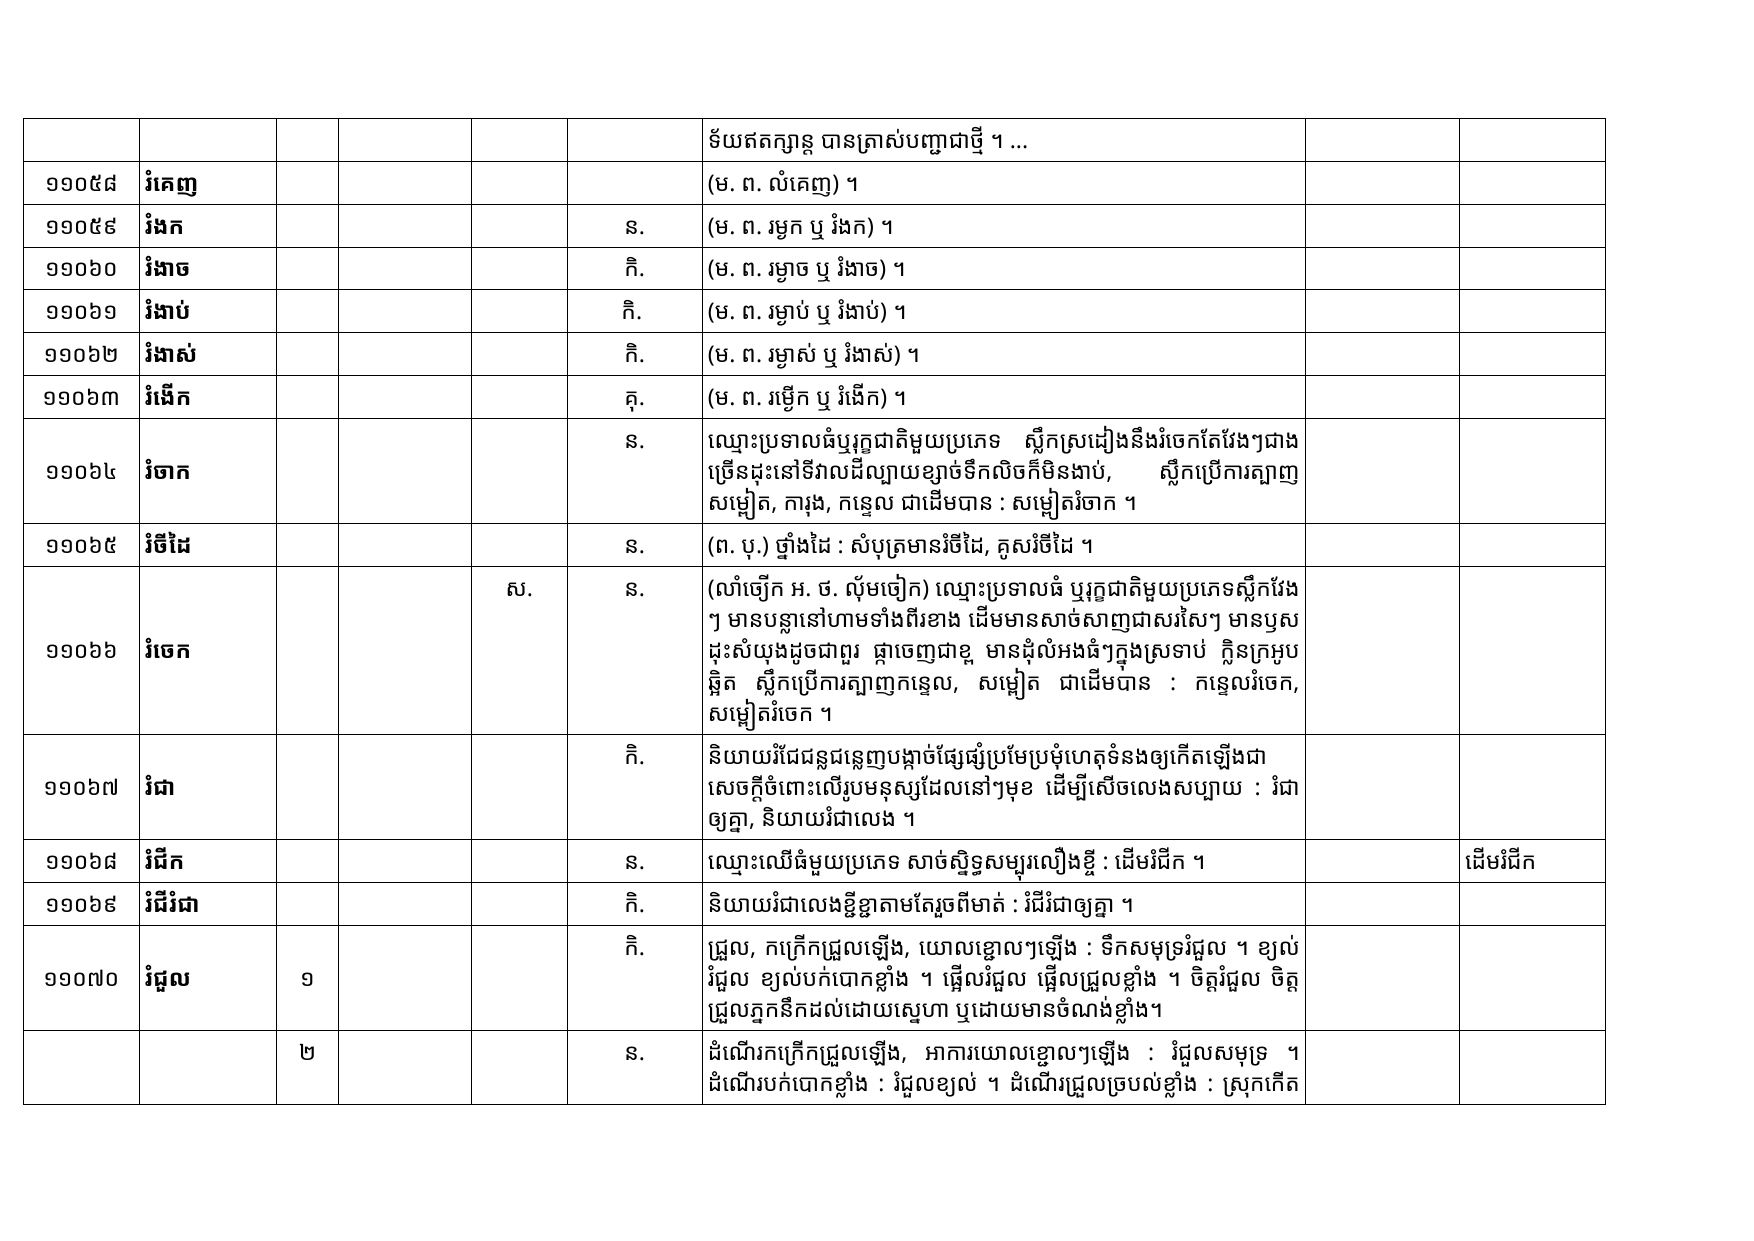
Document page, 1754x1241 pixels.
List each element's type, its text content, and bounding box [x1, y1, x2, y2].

table_cell [472, 119, 567, 161]
table_cell ជ្រួល, កក្រើក​ជ្រួល​ឡើង, យោល​ខ្ជោល​ៗ​ឡើង : ទឹក​សមុទ្រ​រំជួល ។ ខ្យល់​រំជួល ខ្យល់​បក់​បោក​ខ្លាំង ។ ផ្អើល​រំជួល ផ្អើល​ជ្រួល​ខ្លាំង ។ ចិត្ត​រំជួល ចិត្ត​ជ្រួល​ភ្នក​នឹក​ដល់​ដោយ​ស្នេហា ឬ​ដោយ​មាន​ចំណង់​ខ្លាំង។ [703, 926, 1305, 1030]
table_cell [277, 840, 338, 882]
table_cell [339, 883, 471, 925]
table_cell ១១០៦៦ [24, 567, 139, 734]
table_cell [568, 162, 702, 204]
table_cell [277, 205, 338, 247]
table_cell ១១០៦៩ [24, 883, 139, 925]
table_cell [339, 524, 471, 566]
table_cell [277, 248, 338, 289]
table_cell [277, 119, 338, 161]
table_cell រំគេញ [140, 162, 276, 204]
table_cell ន. [568, 205, 702, 247]
table_cell និយាយ​រំជា​លេង​ខ្ជីខ្ជា​តាម​តែ​រួច​ពី​មាត់ : រំជី​រំជា​ឲ្យ​គ្នា ។ [703, 883, 1305, 925]
table_cell [140, 1031, 276, 1104]
table_cell [277, 376, 338, 418]
table_cell [1306, 290, 1459, 332]
table_cell [24, 1031, 139, 1104]
table_cell [1306, 524, 1459, 566]
table_cell [472, 1031, 567, 1104]
table_cell [472, 524, 567, 566]
table_cell ឈ្មោះ​ឈើ​ធំ​មួយ​ប្រភេទ សាច់​ស្និទ្ធ​សម្បុរ​លឿង​ខ្ចី : ដើម​រំ​ជីក ។ [703, 840, 1305, 882]
table_cell [1306, 376, 1459, 418]
table_cell [472, 205, 567, 247]
table_cell [1460, 1031, 1605, 1104]
table_cell [339, 162, 471, 204]
table_cell [277, 524, 338, 566]
table_cell ដំណើរ​កក្រើក​ជ្រួល​ឡើង, អាការ​យោល​ខ្ជោល​ៗ​ឡើង : រំជួល​សមុទ្រ ។ ដំណើរ​បក់បោក​ខ្លាំង : រំជួល​ខ្យល់ ។ ដំណើរ​ជ្រួល​ច្របល់​ខ្លាំង : ស្រុក​កើត​ [703, 1031, 1305, 1104]
table_cell [339, 290, 471, 332]
table_cell [277, 735, 338, 839]
table_cell ១១០៦០ [24, 248, 139, 289]
table_cell កិ. [568, 735, 702, 839]
table_cell (ម. ព. រម្ងាច ឬ រំងាច) ។ [703, 248, 1305, 289]
table_cell [1460, 524, 1605, 566]
table_cell ន. [568, 567, 702, 734]
table_cell [1460, 883, 1605, 925]
table_cell [472, 333, 567, 375]
table_cell [1460, 567, 1605, 734]
table_cell [1460, 205, 1605, 247]
table_cell [1306, 162, 1459, 204]
table_cell ន. [568, 840, 702, 882]
table_cell កិ. [568, 333, 702, 375]
table_cell [472, 419, 567, 523]
table_cell កិ. [568, 926, 702, 1030]
table_cell (លាំច្យើក អ. ថ. លុ័មចៀក) ឈ្មោះ​ប្រទាល​ធំ ឬ​រុក្ខ​ជាតិ​មួយ​ប្រភេទ​ស្លឹក​វែង​ៗ មាន​បន្លា​នៅ​ហាម​ទាំង​ពីរ​ខាង ដើម​មាន​សាច់​សាញ​ជា​សរសៃ​ៗ មាន​ឫស​ដុះ​សំយុង​ដូច​ជា​ពួរ ផ្កា​ចេញ​ជា​ខ្ព មាន​ដុំ​លំអង​ធំ​ៗ​ក្នុង​ស្រទាប់ ក្លិន​ក្រអូប​ឆ្អិត ស្លឹក​ប្រើ​ការ​ត្បាញ​កន្ទេល, សម្ពៀត ជាដើម​បាន : កន្ទេល​រំចេក, សម្ពៀត​រំចេក ។ [703, 567, 1305, 734]
table_cell ១ [277, 926, 338, 1030]
table_cell រំងាច [140, 248, 276, 289]
table_cell រំងាស់ [140, 333, 276, 375]
table_cell រំងក [140, 205, 276, 247]
table_cell [472, 248, 567, 289]
table_cell [339, 205, 471, 247]
table_cell [1306, 926, 1459, 1030]
table_cell [277, 567, 338, 734]
table_cell [140, 119, 276, 161]
table_cell ឈ្មោះ​ប្រទាល​ធំ​ឬ​រុក្ខ​ជាតិ​មួយ​ប្រភេទ ស្លឹក​ស្រដៀង​នឹង​រំចេក​តែ​វែង​ៗ​ជាង ច្រើន​ដុះ​នៅ​ទី​វាល​ដី​ល្បាយ​ខ្សាច់​ទឹក​លិច​ក៏​មិន​ងាប់, ស្លឹក​ប្រើ​ការ​ត្បាញ​សម្ពៀត, ការុង, កន្ទេល ជាដើម​បាន : សម្ពៀត​រំចាក ។ [703, 419, 1305, 523]
table_cell កិ. [568, 883, 702, 925]
table_cell [1306, 1031, 1459, 1104]
table_cell [1460, 162, 1605, 204]
table_cell រំចាក [140, 419, 276, 523]
table_cell កិ. [568, 248, 702, 289]
table_cell (ម. ព. រម្ងើក ឬ រំងើក) ។ [703, 376, 1305, 418]
table_cell [339, 1031, 471, 1104]
table_cell ១១០៦៥ [24, 524, 139, 566]
table_cell ស. [472, 567, 567, 734]
table_cell [339, 419, 471, 523]
table_cell ១១០៦៧ [24, 735, 139, 839]
table_cell (ម. ព. រម្ងាប់ ឬ រំងាប់) ។ [703, 290, 1305, 332]
table_cell ន. [568, 524, 702, 566]
table_cell ទ័យ​ឥត​ក្សាន្ត បាន​ត្រាស់​បញ្ជា​ជា​ថ្មី ។ ... [703, 119, 1305, 161]
table_cell [1460, 333, 1605, 375]
table_cell [1306, 419, 1459, 523]
table_cell [1306, 840, 1459, 882]
table_cell [568, 119, 702, 161]
table_cell ១១០៦២ [24, 333, 139, 375]
table_cell ១១០៧០ [24, 926, 139, 1030]
table_cell ១១០៦៨ [24, 840, 139, 882]
table_cell [472, 162, 567, 204]
table_cell [1306, 248, 1459, 289]
table_cell រំងើក [140, 376, 276, 418]
table_cell រំជីរំជា [140, 883, 276, 925]
table_cell កិ. [568, 290, 702, 332]
table_cell [339, 926, 471, 1030]
table_cell [472, 735, 567, 839]
table_cell [1460, 419, 1605, 523]
table_cell [1306, 567, 1459, 734]
table_cell រំចី​ដៃ [140, 524, 276, 566]
table_cell និយាយ​រំជែ​ជន្ល​ជន្លេញ​បង្កាច់​ផ្សែផ្សំ​ប្រមែប្រ​មុំ​ហេតុ​ទំនង​ឲ្យ​កើត​ឡើង​ជា​សេចក្ដី​ចំពោះ​លើ​រូប​មនុស្ស​ដែល​នៅ​ៗ​មុខ ដើម្បី​សើច​លេង​សប្បាយ : រំជា​ឲ្យ​គ្នា, និយាយ​រំជា​លេង ។ [703, 735, 1305, 839]
table_cell [277, 333, 338, 375]
table_cell [1460, 119, 1605, 161]
table_cell [339, 840, 471, 882]
table_cell [339, 248, 471, 289]
table_cell [1460, 376, 1605, 418]
table_cell [1460, 735, 1605, 839]
table_cell [339, 333, 471, 375]
table_cell (ម. ព. រម្ងាស់ ឬ រំងាស់) ។ [703, 333, 1305, 375]
table_cell [1306, 119, 1459, 161]
table_cell ១១០៥៨ [24, 162, 139, 204]
table_cell ១១០៥៩ [24, 205, 139, 247]
table_cell [1460, 290, 1605, 332]
table_cell [472, 926, 567, 1030]
table_cell រំងាប់ [140, 290, 276, 332]
table_cell រំជា [140, 735, 276, 839]
table_cell គុ. [568, 376, 702, 418]
table_cell [1306, 735, 1459, 839]
table_cell [472, 376, 567, 418]
table_cell ១១០៦៤ [24, 419, 139, 523]
table_cell [24, 119, 139, 161]
table_cell [472, 840, 567, 882]
table_cell រំចេក [140, 567, 276, 734]
table_cell ២ [277, 1031, 338, 1104]
table_cell [339, 735, 471, 839]
table_cell (ម. ព. រម្ងក ឬ រំងក) ។ [703, 205, 1305, 247]
table_cell (ម. ព. លំគេញ) ។ [703, 162, 1305, 204]
table_cell [1306, 333, 1459, 375]
table_cell ន. [568, 1031, 702, 1104]
table_cell [339, 119, 471, 161]
table_cell ន. [568, 419, 702, 523]
table_cell [277, 419, 338, 523]
table_cell [472, 290, 567, 332]
table_cell [339, 567, 471, 734]
table_cell រំជួល [140, 926, 276, 1030]
table_cell [1306, 205, 1459, 247]
table_cell [1460, 926, 1605, 1030]
table_cell [277, 883, 338, 925]
table_cell [1306, 883, 1459, 925]
table_cell ដើម​រំជីក [1460, 840, 1605, 882]
table_cell [1460, 248, 1605, 289]
table_cell [277, 290, 338, 332]
table_cell [472, 883, 567, 925]
table_cell [277, 162, 338, 204]
table_cell ១១០៦១ [24, 290, 139, 332]
table_cell ១១០៦៣ [24, 376, 139, 418]
table_cell រំជីក [140, 840, 276, 882]
table_cell (ព. បុ.) ថ្នាំង​ដៃ : សំបុត្រ​មាន​រំចី​ដៃ, គូស​រំចី​ដៃ ។ [703, 524, 1305, 566]
table_cell [339, 376, 471, 418]
